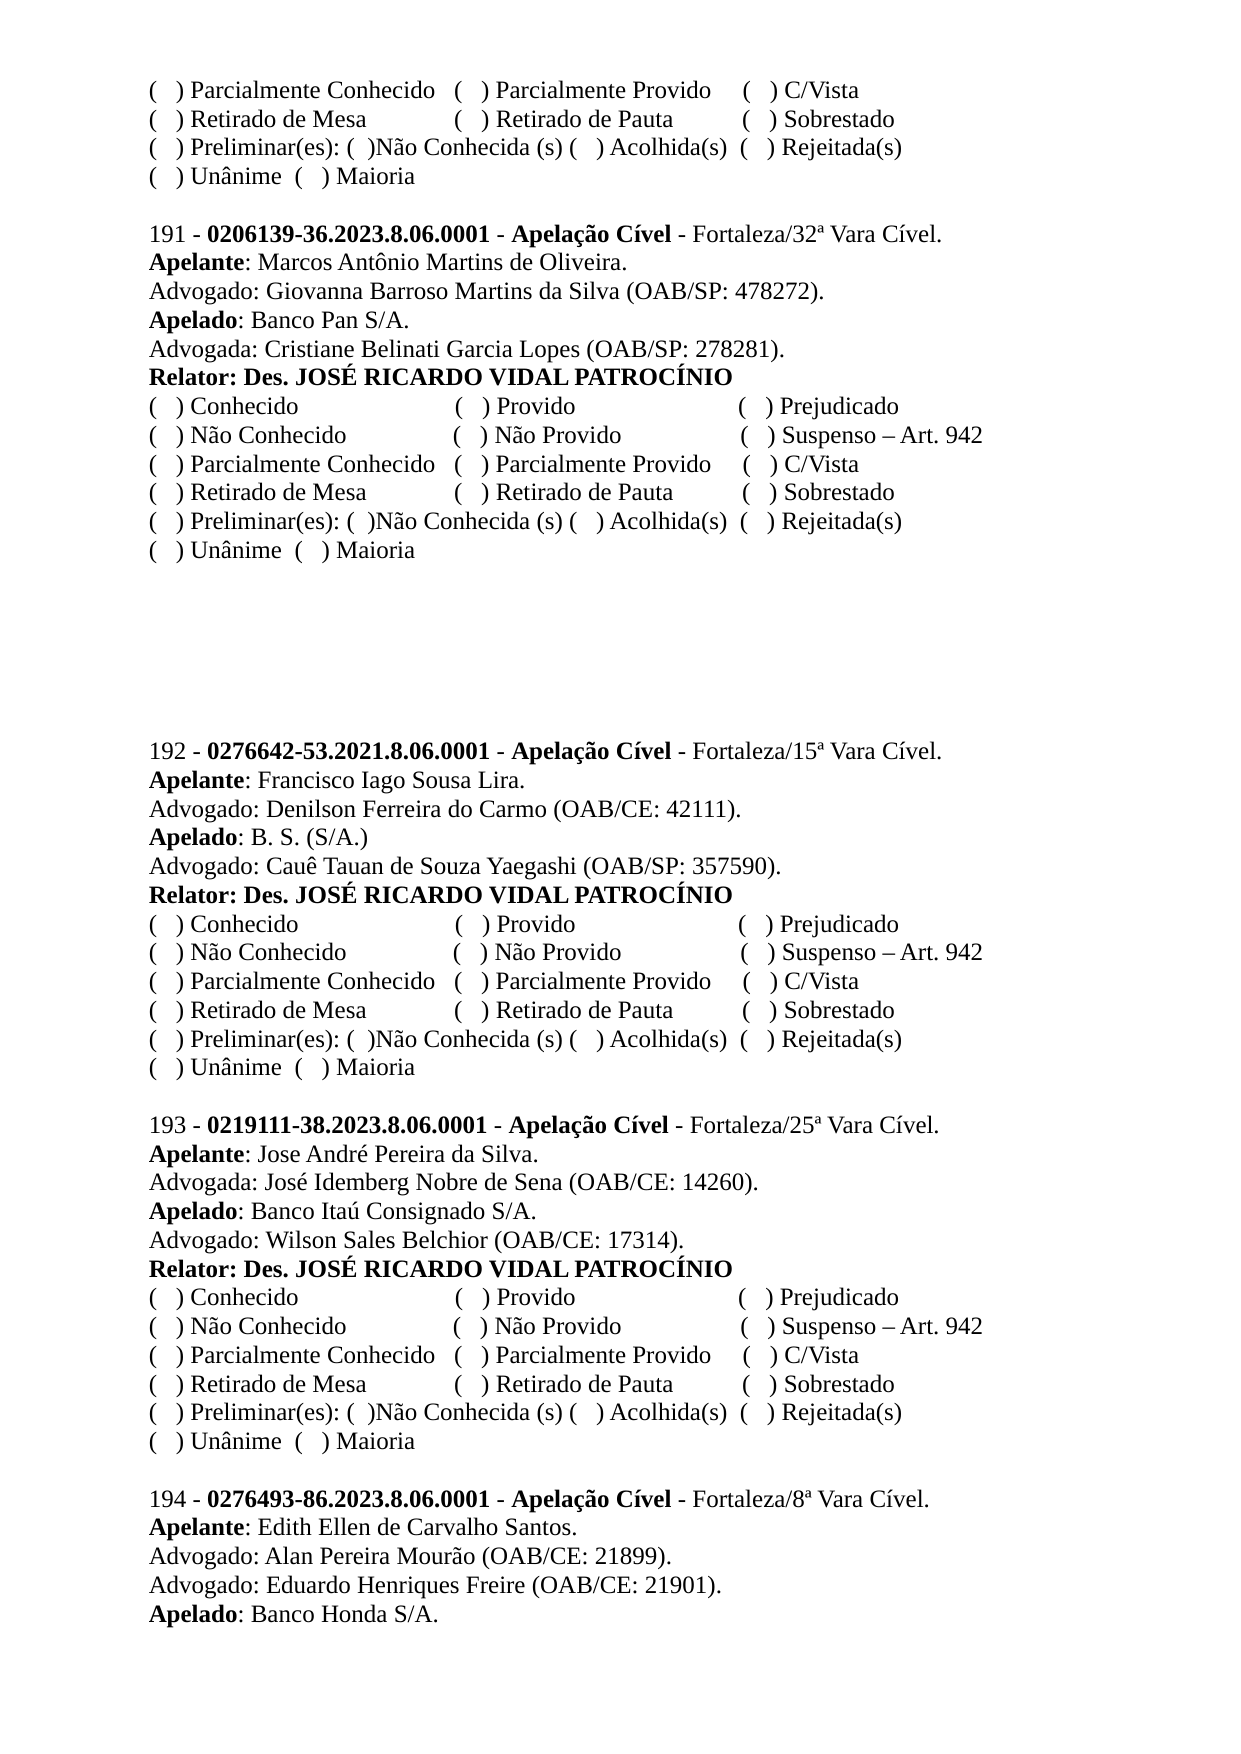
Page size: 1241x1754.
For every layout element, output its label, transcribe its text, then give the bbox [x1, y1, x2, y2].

text ( ) Preliminar(es): ( )Não Conhecida (s) ( ) Acolhida(s) ( ) Rejeitada(s) [148, 506, 1158, 535]
text ( ) Unânime ( ) Maioria [148, 1052, 1158, 1081]
text Apelado: Banco Pan S/A. [148, 305, 1141, 334]
text Relator: Des. JOSÉ RICARDO VIDAL PATROCÍNIO [148, 880, 1141, 909]
text Advogado: Eduardo Henriques Freire (OAB/CE: 21901). [148, 1570, 1141, 1599]
text Advogado: Denilson Ferreira do Carmo (OAB/CE: 42111). [148, 794, 1141, 822]
text 193 - 0219111-38.2023.8.06.0001 - Apelação Cível - Fortaleza/25ª Vara Cível. [148, 1110, 1141, 1139]
text ( ) Retirado de Mesa ( ) Retirado de Pauta ( ) Sobrestado [148, 995, 1158, 1024]
text ( ) Unânime ( ) Maioria [148, 161, 1158, 190]
text 191 - 0206139-36.2023.8.06.0001 - Apelação Cível - Fortaleza/32ª Vara Cível. [148, 219, 1141, 247]
text Apelado: Banco Itaú Consignado S/A. [148, 1196, 1141, 1225]
text ( ) Preliminar(es): ( )Não Conhecida (s) ( ) Acolhida(s) ( ) Rejeitada(s) [148, 132, 1158, 161]
text ( ) Não Conhecido ( ) Não Provido ( ) Suspenso – Art. 942 [148, 420, 1158, 449]
text ( ) Retirado de Mesa ( ) Retirado de Pauta ( ) Sobrestado [148, 477, 1158, 506]
text Relator: Des. JOSÉ RICARDO VIDAL PATROCÍNIO [148, 362, 1141, 391]
text Apelado: Banco Honda S/A. [148, 1599, 1141, 1627]
text Advogado: Wilson Sales Belchior (OAB/CE: 17314). [148, 1225, 1141, 1254]
text ( ) Unânime ( ) Maioria [148, 1426, 1158, 1455]
text ( ) Retirado de Mesa ( ) Retirado de Pauta ( ) Sobrestado [148, 104, 1158, 132]
text ( ) Preliminar(es): ( )Não Conhecida (s) ( ) Acolhida(s) ( ) Rejeitada(s) [148, 1397, 1158, 1426]
text ( ) Conhecido ( ) Provido ( ) Prejudicado [148, 391, 1141, 420]
text ( ) Parcialmente Conhecido ( ) Parcialmente Provido ( ) C/Vista [148, 1340, 1158, 1369]
text Apelante: Jose André Pereira da Silva. [148, 1139, 1141, 1167]
text Apelante: Marcos Antônio Martins de Oliveira. [148, 247, 1141, 276]
text Apelante: Francisco Iago Sousa Lira. [148, 765, 1141, 794]
text ( ) Unânime ( ) Maioria [148, 535, 1158, 564]
text ( ) Não Conhecido ( ) Não Provido ( ) Suspenso – Art. 942 [148, 937, 1158, 966]
text Apelante: Edith Ellen de Carvalho Santos. [148, 1512, 1141, 1541]
text ( ) Parcialmente Conhecido ( ) Parcialmente Provido ( ) C/Vista [148, 966, 1158, 995]
text ( ) Conhecido ( ) Provido ( ) Prejudicado [148, 1282, 1141, 1311]
text ( ) Não Conhecido ( ) Não Provido ( ) Suspenso – Art. 942 [148, 1311, 1158, 1340]
text Advogada: Cristiane Belinati Garcia Lopes (OAB/SP: 278281). [148, 334, 1141, 362]
text Advogada: José Idemberg Nobre de Sena (OAB/CE: 14260). [148, 1167, 1141, 1196]
text Advogado: Alan Pereira Mourão (OAB/CE: 21899). [148, 1541, 1141, 1570]
text Relator: Des. JOSÉ RICARDO VIDAL PATROCÍNIO [148, 1254, 1141, 1282]
text Advogado: Giovanna Barroso Martins da Silva (OAB/SP: 478272). [148, 276, 1141, 305]
text ( ) Conhecido ( ) Provido ( ) Prejudicado [148, 909, 1141, 937]
text 192 - 0276642-53.2021.8.06.0001 - Apelação Cível - Fortaleza/15ª Vara Cível. [148, 736, 1141, 765]
text ( ) Preliminar(es): ( )Não Conhecida (s) ( ) Acolhida(s) ( ) Rejeitada(s) [148, 1024, 1158, 1052]
text ( ) Retirado de Mesa ( ) Retirado de Pauta ( ) Sobrestado [148, 1369, 1158, 1397]
text 194 - 0276493-86.2023.8.06.0001 - Apelação Cível - Fortaleza/8ª Vara Cível. [148, 1484, 1141, 1512]
text ( ) Parcialmente Conhecido ( ) Parcialmente Provido ( ) C/Vista [148, 75, 1158, 104]
text ( ) Parcialmente Conhecido ( ) Parcialmente Provido ( ) C/Vista [148, 449, 1158, 477]
text Apelado: B. S. (S/A.) [148, 822, 1141, 851]
text Advogado: Cauê Tauan de Souza Yaegashi (OAB/SP: 357590). [148, 851, 1141, 880]
